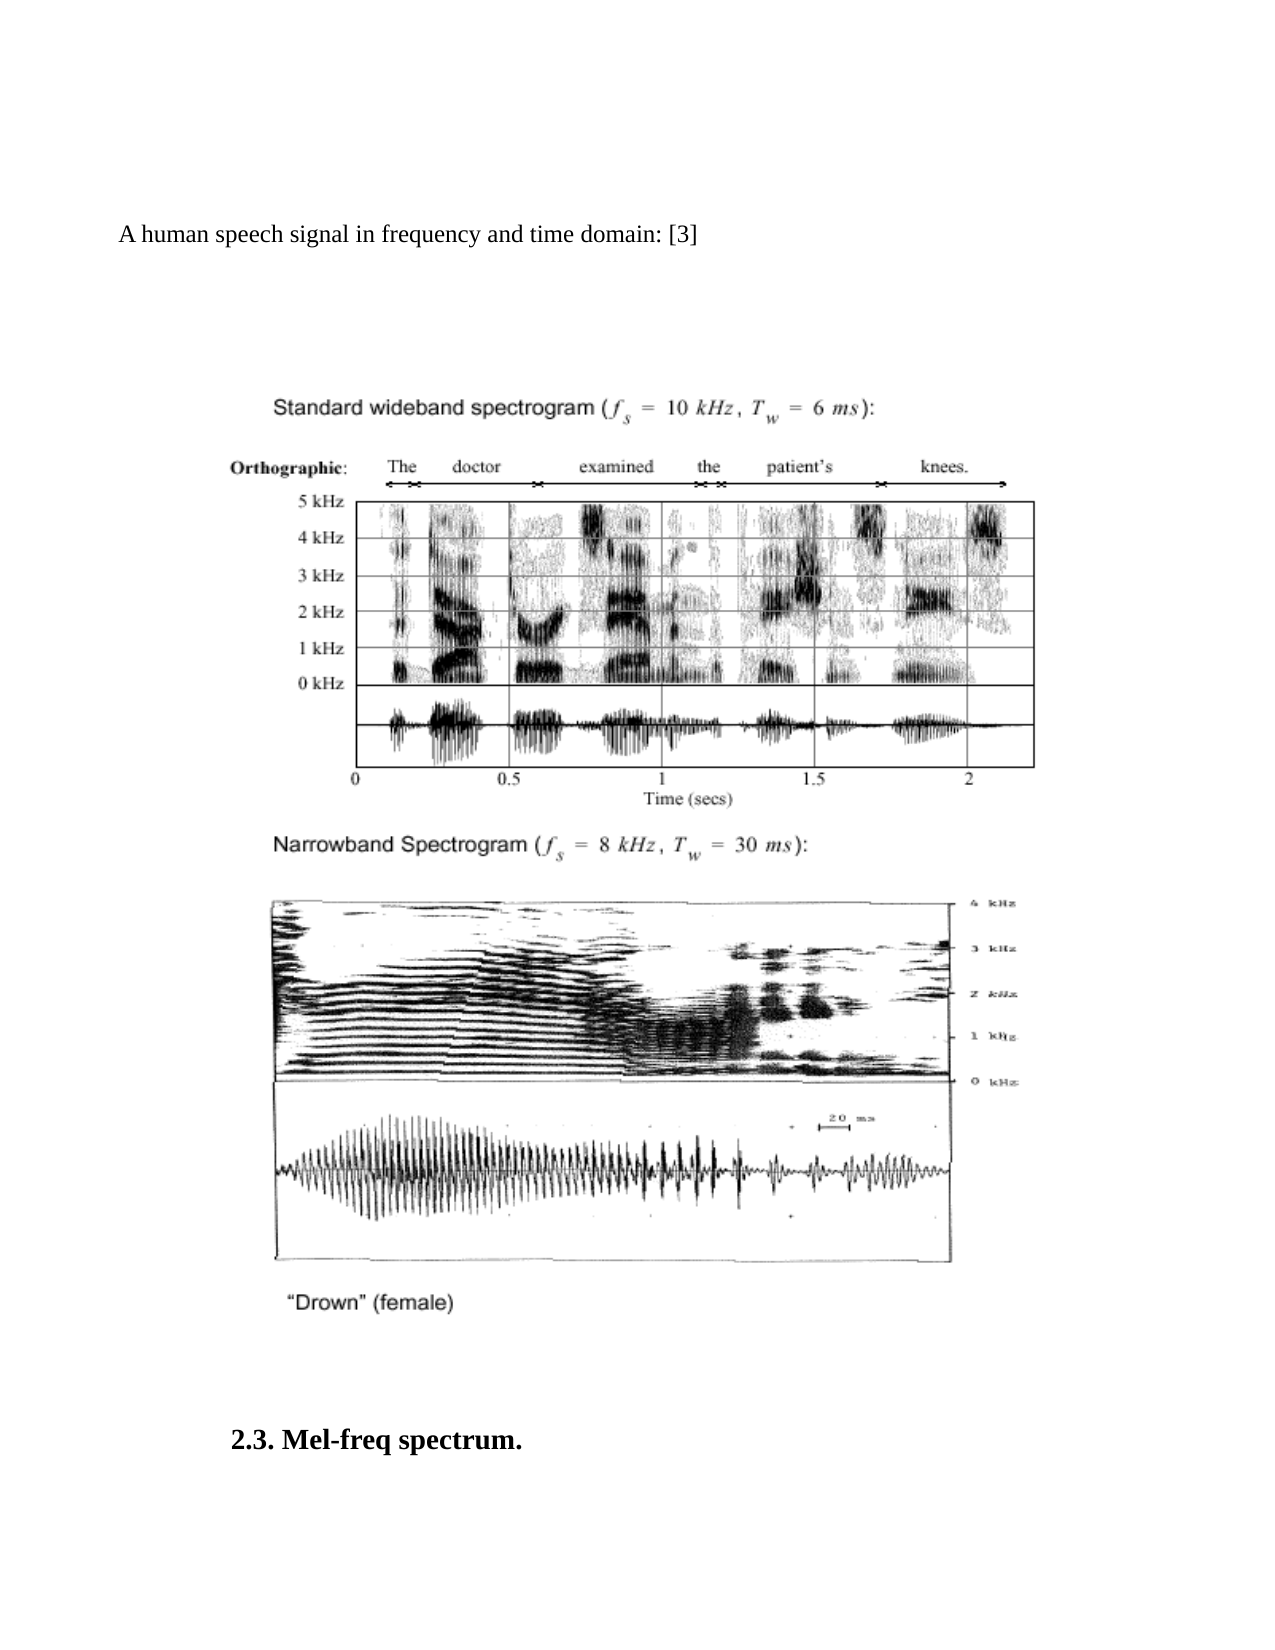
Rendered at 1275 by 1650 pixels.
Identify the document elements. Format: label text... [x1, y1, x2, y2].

text A human speech signal in frequency and time domain: [3] [118, 219, 1157, 247]
list 2.3. Mel-freq spectrum. [193, 1422, 1157, 1455]
picture [224, 386, 1051, 1322]
